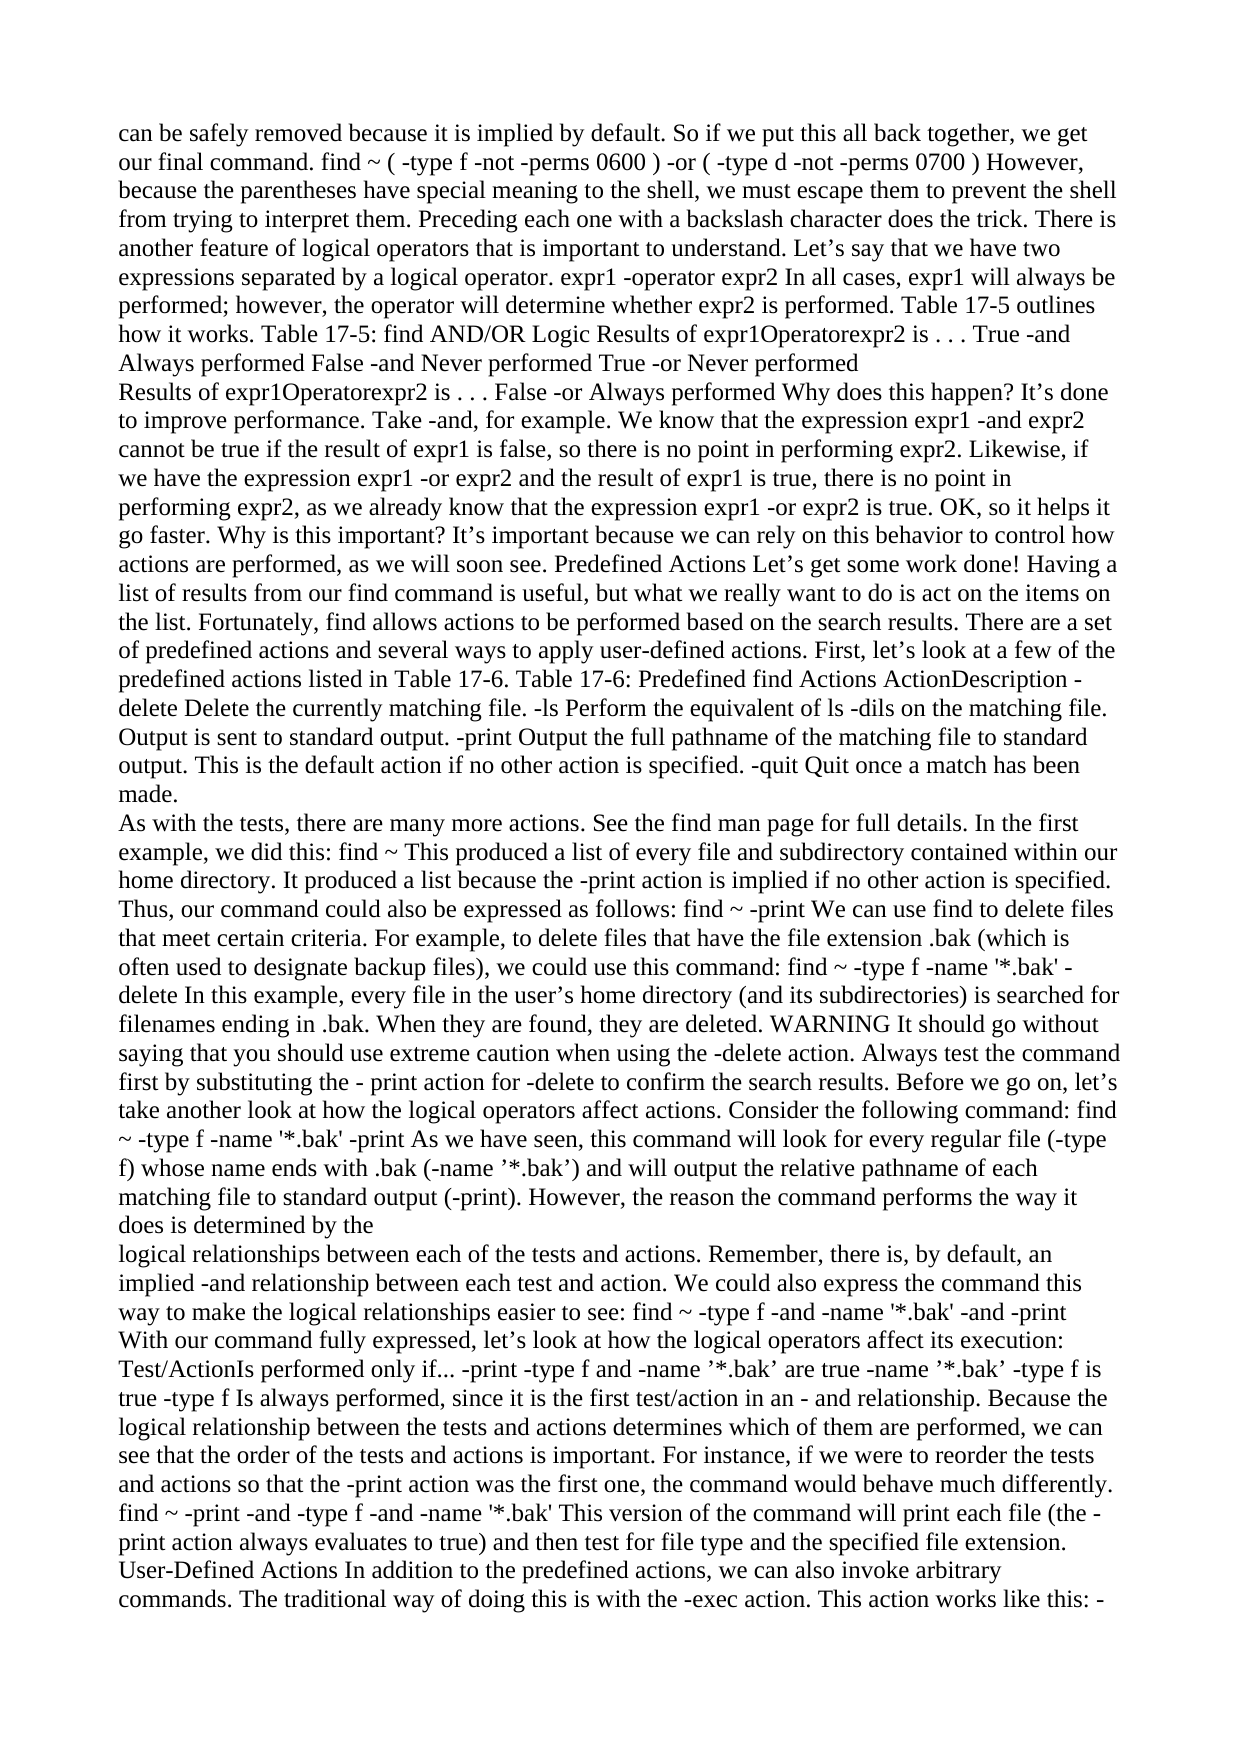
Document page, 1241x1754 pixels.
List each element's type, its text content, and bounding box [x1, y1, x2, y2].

text logical relationships between each of the tests and actions. Remember, there is, by default, an implied -and relationship between each test and action. We could also express the command this way to make the logical relationships easier to see: find ~ -type f -and -name '*.bak' -and -print With our command fully expressed, let’s look at how the logical operators affect its execution: Test/ActionIs performed only if... -print -type f and -name ’*.bak’ are true -name ’*.bak’ -type f is true -type f Is always performed, since it is the first test/action in an - and relationship. Because the logical relationship between the tests and actions determines which of them are performed, we can see that the order of the tests and actions is important. For instance, if we were to reorder the tests and actions so that the -print action was the first one, the command would behave much differently. find ~ -print -and -type f -and -name '*.bak' This version of the command will print each file (the -print action always evaluates to true) and then test for file type and the specified file extension. User-Defined Actions In addition to the predefined actions, we can also invoke arbitrary commands. The traditional way of doing this is with the -exec action. This action works like this: [118, 1239, 1122, 1613]
text Results of expr1Operatorexpr2 is . . . False -or Always performed Why does this happen? It’s done to improve performance. Take -and, for example. We know that the expression expr1 -and expr2 cannot be true if the result of expr1 is false, so there is no point in performing expr2. Likewise, if we have the expression expr1 -or expr2 and the result of expr1 is true, there is no point in performing expr2, as we already know that the expression expr1 -or expr2 is true. OK, so it helps it go faster. Why is this important? It’s important because we can rely on this behavior to control how actions are performed, as we will soon see. Predefined Actions Let’s get some work done! Having a list of results from our find command is useful, but what we really want to do is act on the items on the list. Fortunately, find allows actions to be performed based on the search results. There are a set of predefined actions and several ways to apply user-defined actions. First, let’s look at a few of the predefined actions listed in Table 17-6. Table 17-6: Predefined find Actions ActionDescription -delete Delete the currently matching file. -ls Perform the equivalent of ls -dils on the matching file. Output is sent to standard output. -print Output the full pathname of the matching file to standard output. This is the default action if no other action is specified. -quit Quit once a match has been made. [118, 377, 1122, 808]
text can be safely removed because it is implied by default. So if we put this all back together, we get our final command. find ~ ( -type f -not -perms 0600 ) -or ( -type d -not -perms 0700 ) However, because the parentheses have special meaning to the shell, we must escape them to prevent the shell from trying to interpret them. Preceding each one with a backslash character does the trick. There is another feature of logical operators that is important to understand. Let’s say that we have two expressions separated by a logical operator. expr1 -operator expr2 In all cases, expr1 will always be performed; however, the operator will determine whether expr2 is performed. Table 17-5 outlines how it works. Table 17-5: find AND/OR Logic Results of expr1Operatorexpr2 is . . . True -and Always performed False -and Never performed True -or Never performed [118, 118, 1122, 377]
text As with the tests, there are many more actions. See the find man page for full details. In the first example, we did this: find ~ This produced a list of every file and subdirectory contained within our home directory. It produced a list because the -print action is implied if no other action is specified. Thus, our command could also be expressed as follows: find ~ -print We can use find to delete files that meet certain criteria. For example, to delete files that have the file extension .bak (which is often used to designate backup files), we could use this command: find ~ -type f -name '*.bak' -delete In this example, every file in the user’s home directory (and its subdirectories) is searched for filenames ending in .bak. When they are found, they are deleted. WARNING It should go without saying that you should use extreme caution when using the -delete action. Always test the command first by substituting the - print action for -delete to confirm the search results. Before we go on, let’s take another look at how the logical operators affect actions. Consider the following command: find ~ -type f -name '*.bak' -print As we have seen, this command will look for every regular file (-type f) whose name ends with .bak (-name ’*.bak’) and will output the relative pathname of each matching file to standard output (-print). However, the reason the command performs the way it does is determined by the [118, 808, 1122, 1239]
